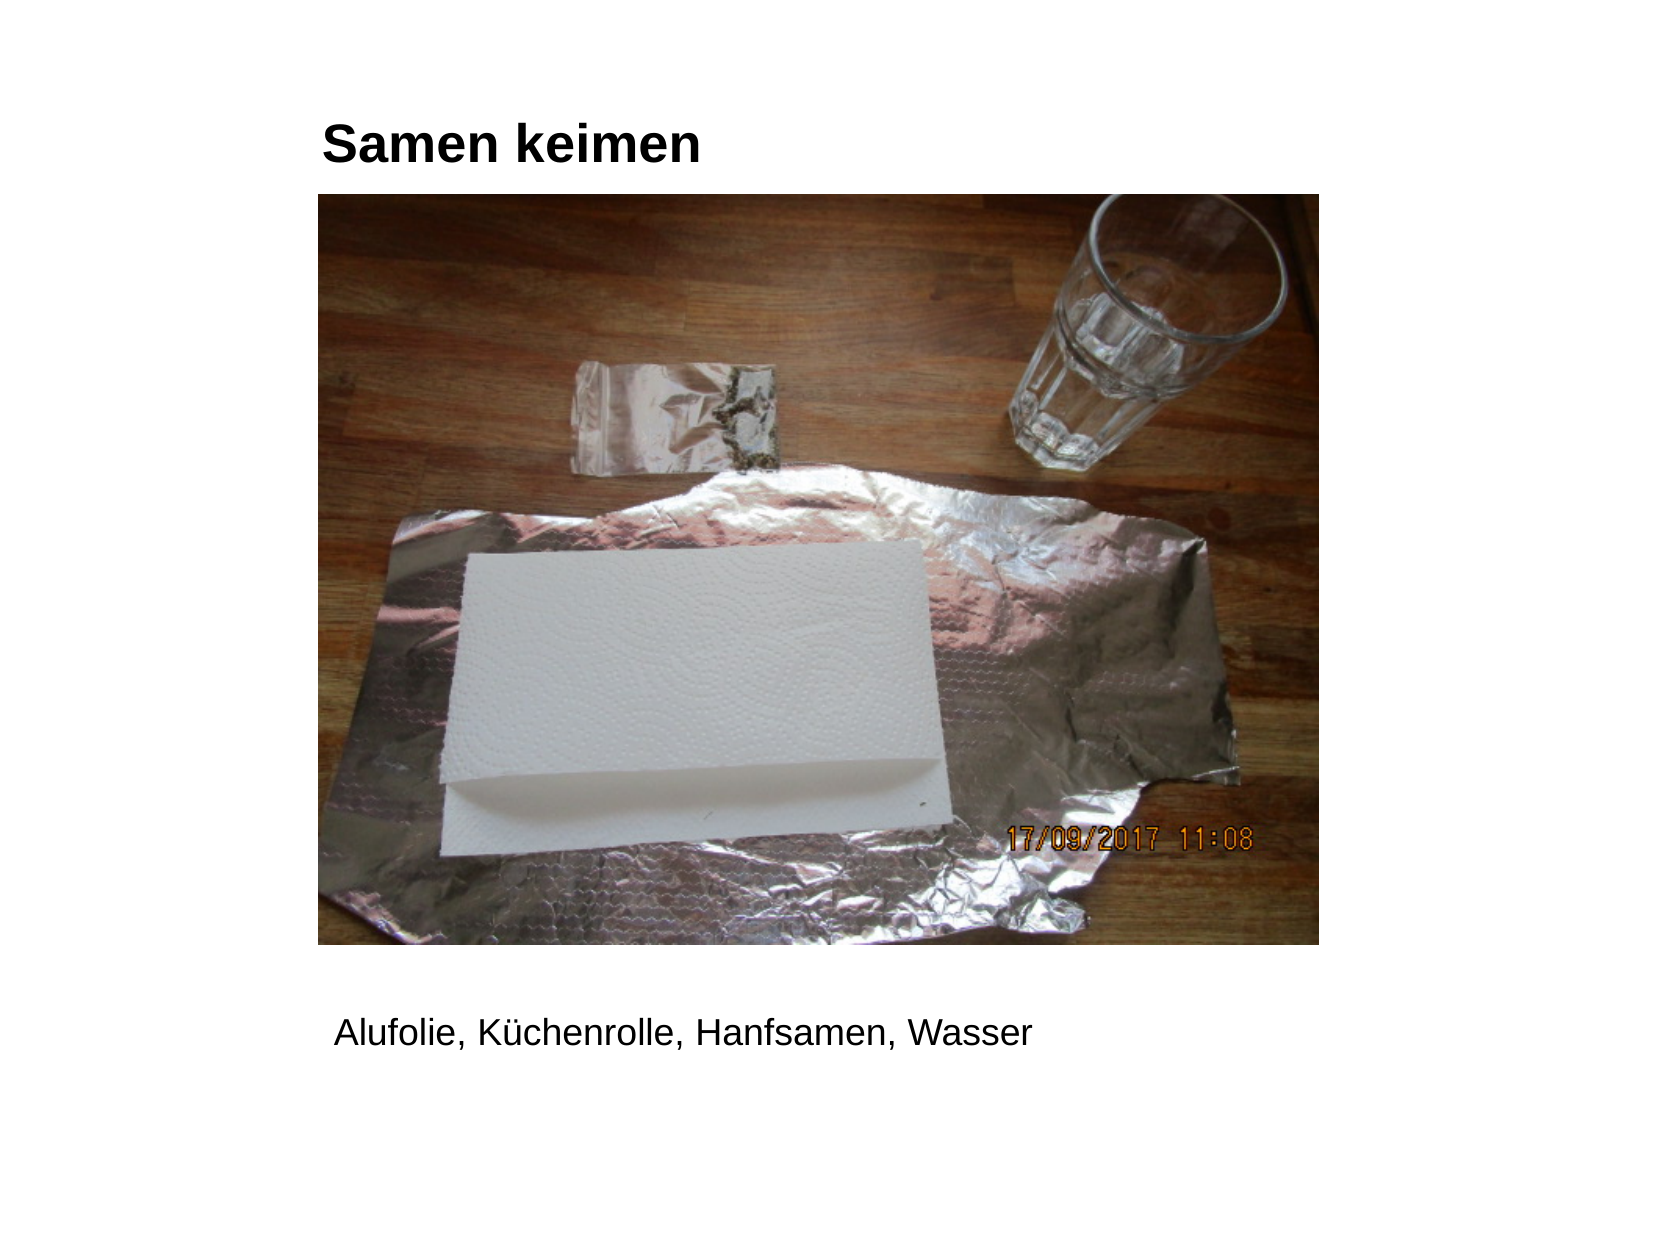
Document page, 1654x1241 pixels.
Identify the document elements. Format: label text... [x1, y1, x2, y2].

text_box Alufolie, Küchenrolle, Hanfsamen, Wasser [318, 1003, 1049, 1061]
picture [318, 194, 1319, 945]
text_box Samen keimen [307, 106, 718, 182]
